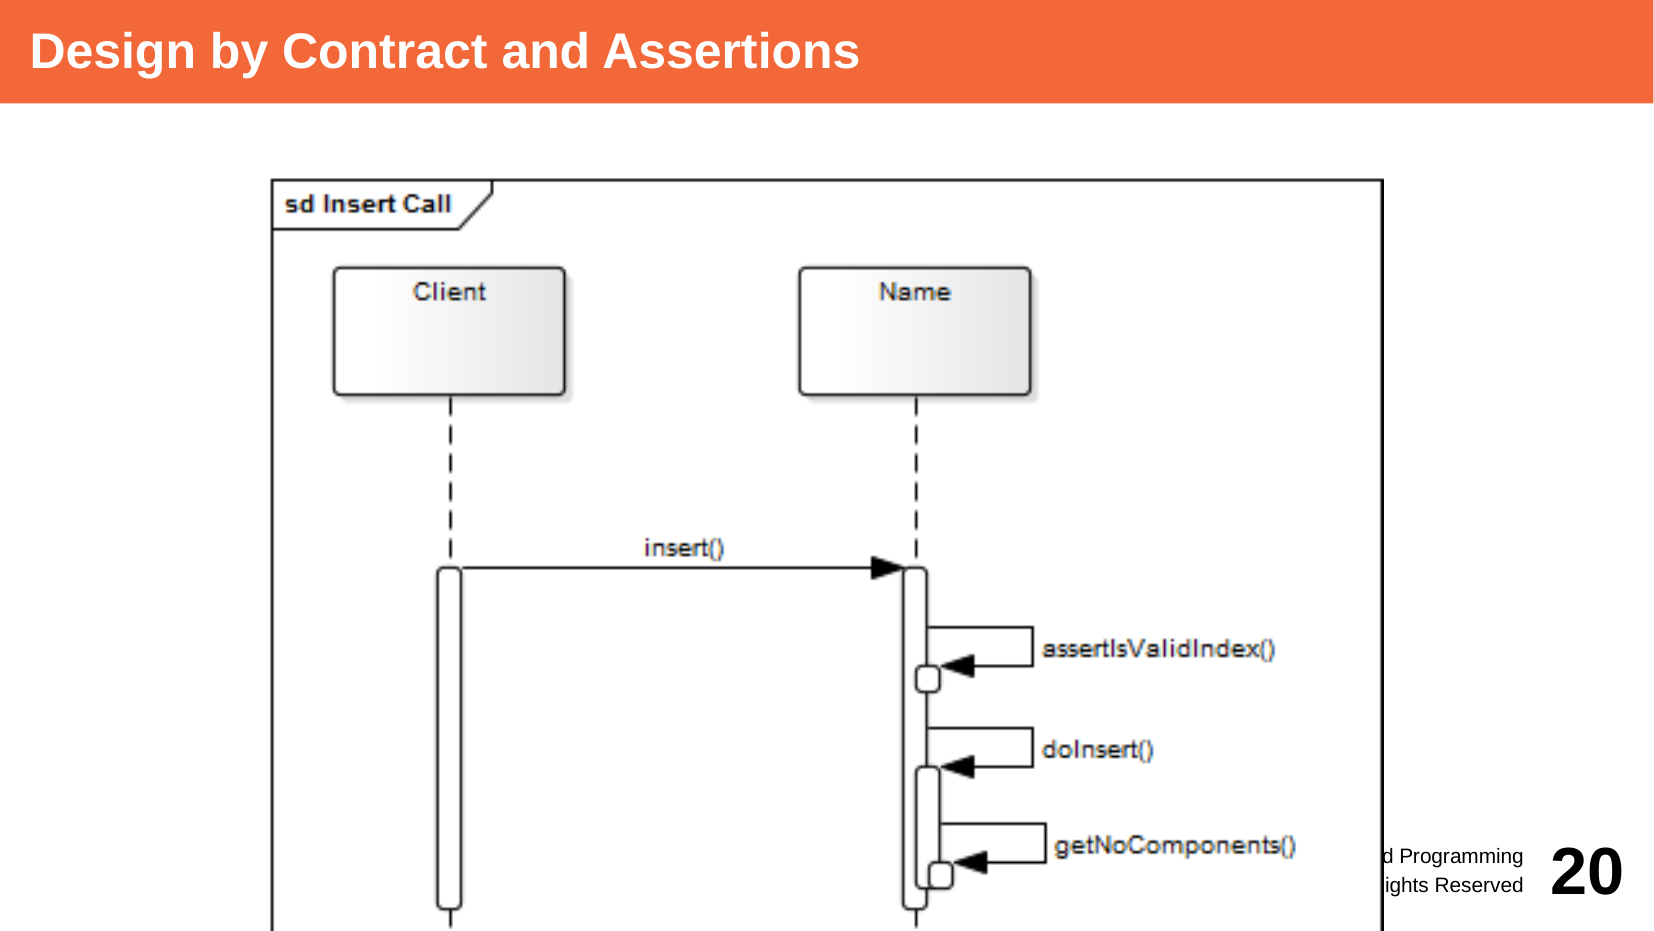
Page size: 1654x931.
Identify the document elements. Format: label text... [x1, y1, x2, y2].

picture [269, 177, 1384, 931]
title Design by Contract and Assertions [0, 0, 1654, 104]
